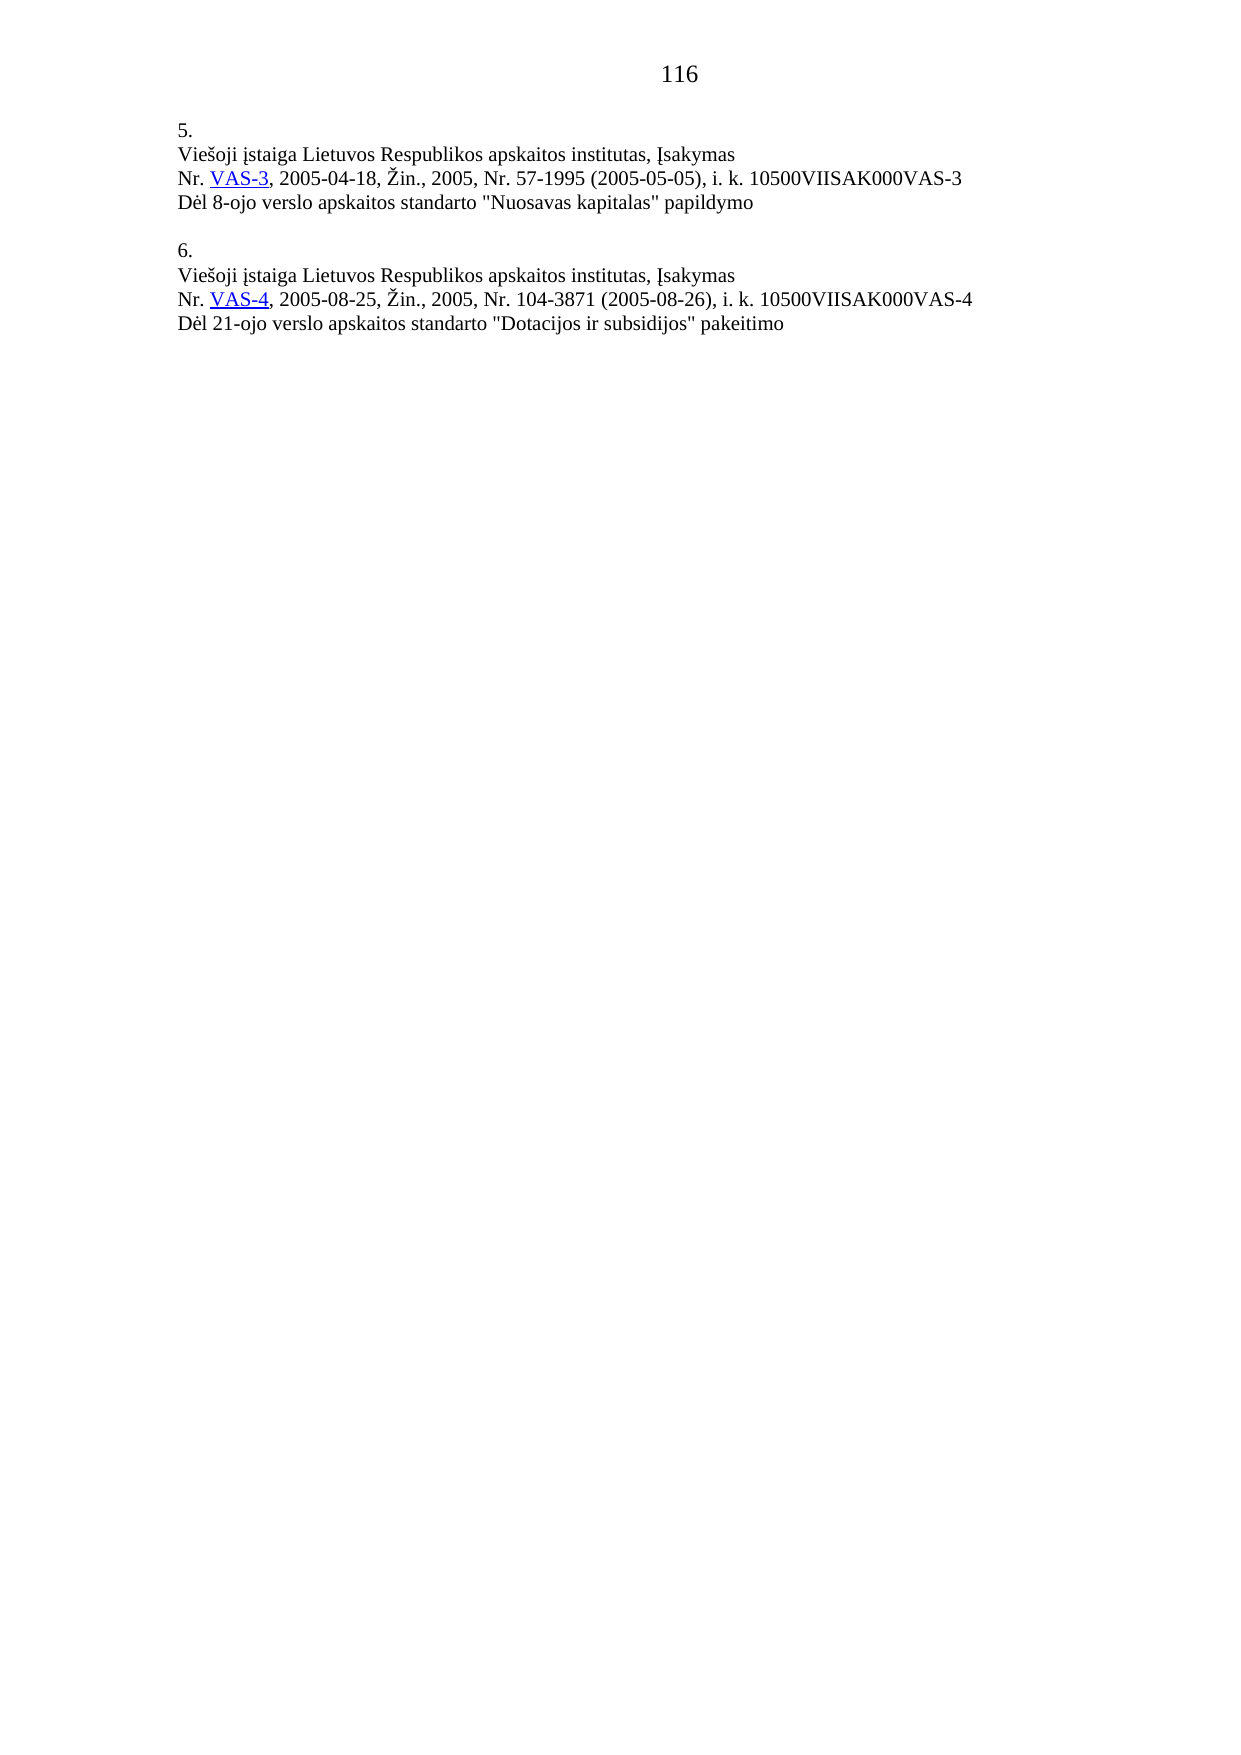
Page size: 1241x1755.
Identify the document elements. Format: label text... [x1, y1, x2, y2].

text Dėl 8-ojo verslo apskaitos standarto "Nuosavas kapitalas" papildymo [177, 190, 1181, 214]
text Viešoji įstaiga Lietuvos Respublikos apskaitos institutas, Įsakymas [177, 142, 1181, 166]
text Nr. VAS-4, 2005-08-25, Žin., 2005, Nr. 104-3871 (2005-08-26), i. k. 10500VIISAK000VAS-4 [177, 287, 1181, 311]
text 6. [177, 238, 1181, 262]
text 5. [177, 118, 1181, 142]
text Dėl 21-ojo verslo apskaitos standarto "Dotacijos ir subsidijos" pakeitimo [177, 311, 1181, 335]
text Viešoji įstaiga Lietuvos Respublikos apskaitos institutas, Įsakymas [177, 262, 1181, 287]
text Nr. VAS-3, 2005-04-18, Žin., 2005, Nr. 57-1995 (2005-05-05), i. k. 10500VIISAK000VAS-3 [177, 166, 1181, 190]
